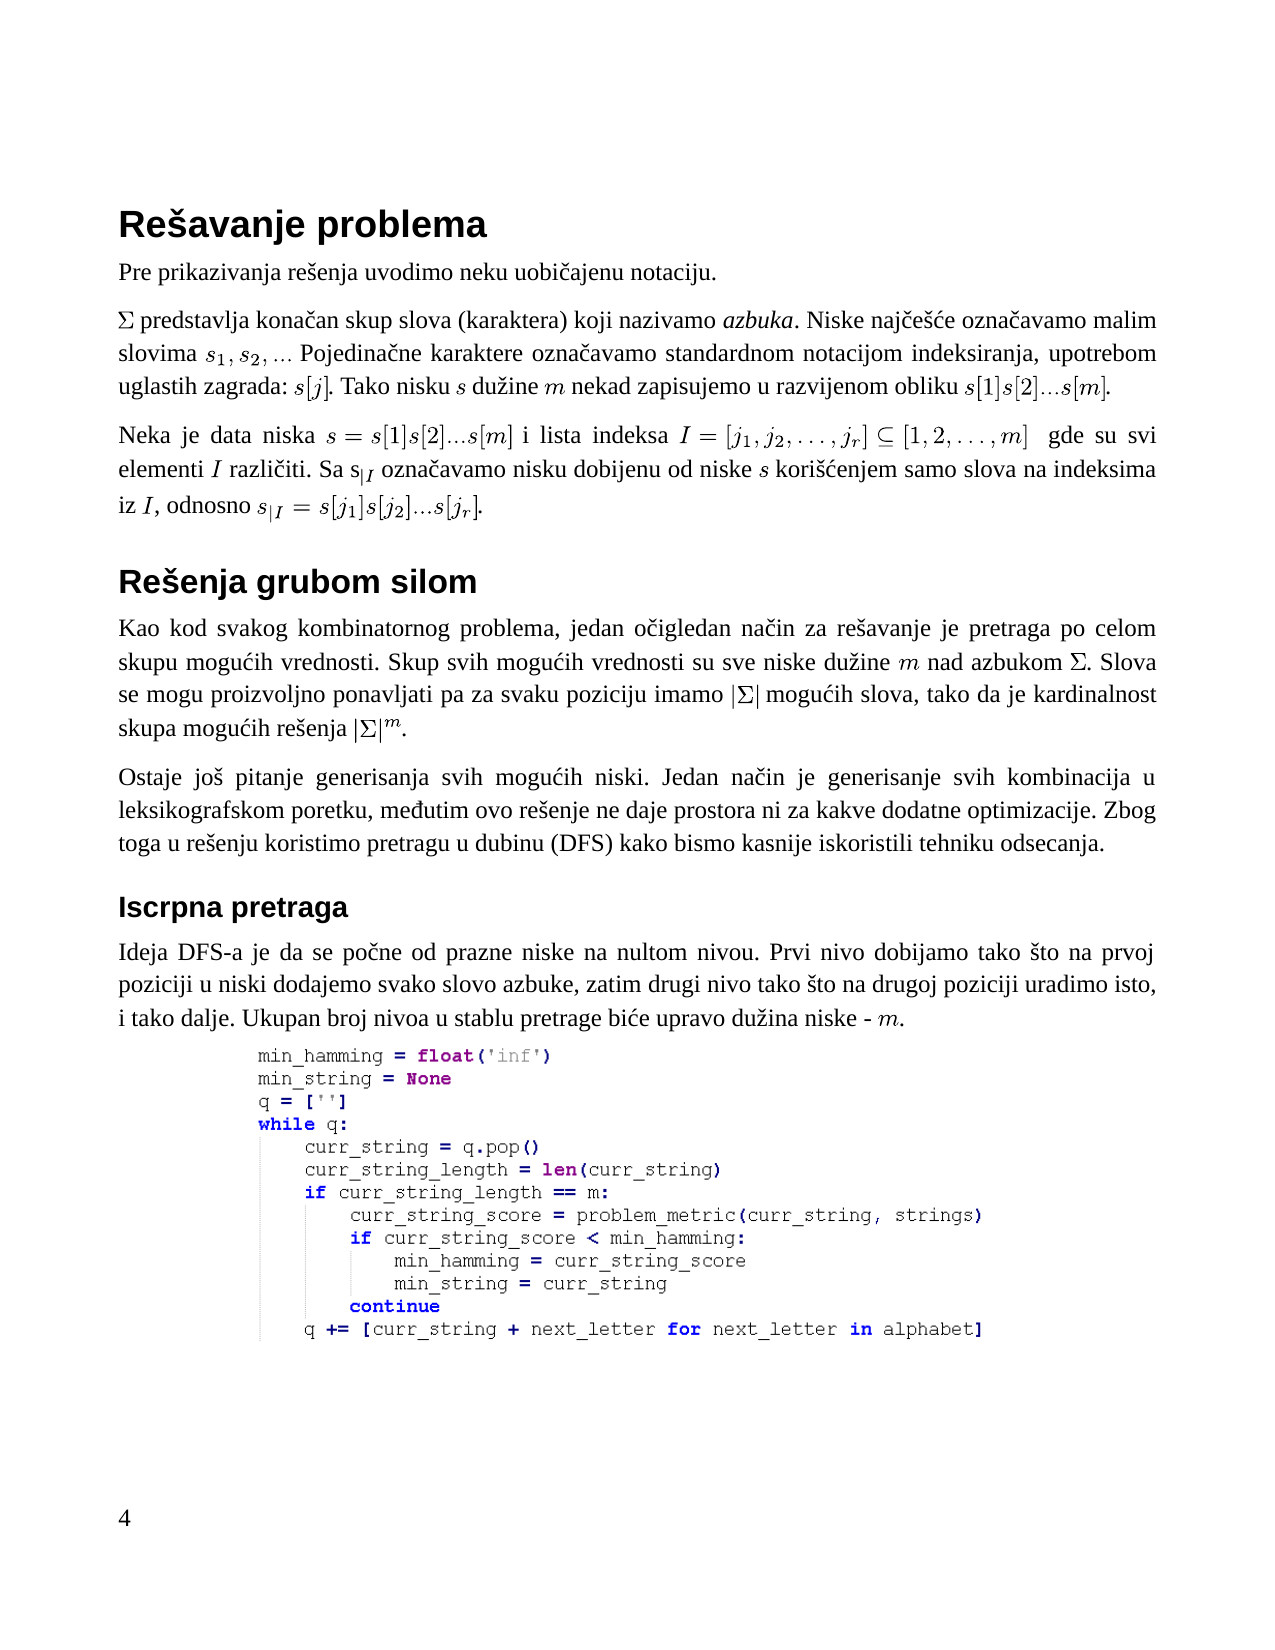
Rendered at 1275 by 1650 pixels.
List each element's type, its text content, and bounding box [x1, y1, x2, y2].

text Pre prikazivanja rešenja uvodimo neku uobičajenu notaciju. [118, 257, 1157, 286]
text Ostaje još pitanje generisanja svih mogućih niski. Jedan način je generisanje svih kombinacija u leksikografskom poretku, međutim ovo rešenje ne daje prostora ni za kakve dodatne optimizacije. Zbog toga u rešenju koristimo pretragu u dubinu (DFS) kako bismo kasnije iskoristili tehniku odsecanja. [118, 762, 1157, 857]
subtitle Rešenja grubom silom [118, 562, 1157, 601]
text predstavlja konačan skup slova (karaktera) koji nazivamo azbuka. Niske najčešće označavamo malim slovima Pojedinačne karaktere označavamo standardnom notacijom indeksiranja, upotrebom uglastih zagrada: . Tako nisku dužine nekad zapisujemo u razvijenom obliku . [118, 305, 1157, 401]
text Neka je data niska i lista indeksa gde su svi elementi različiti. Sa s označavamo nisku dobijenu od niske korišćenjem samo slova na indeksima iz , odnosno . [118, 420, 1157, 523]
text Kao kod svakog kombinatornog problema, jedan očigledan način za rešavanje je pretraga po celom skupu mogućih vrednosti. Skup svih mogućih vrednosti su sve niske dužine nad azbukom . Slova se mogu proizvoljno ponavljati pa za svaku poziciju imamo mogućih slova, tako da je kardinalnost skupa mogućih rešenja . [118, 613, 1157, 743]
subtitle Iscrpna pretraga [118, 890, 1157, 924]
picture [242, 1044, 993, 1343]
text Ideja DFS-a je da se počne od prazne niske na nultom nivou. Prvi nivo dobijamo tako što na prvoj poziciji u niski dodajemo svako slovo azbuke, zatim drugi nivo tako što na drugoj poziciji uradimo isto, i tako dalje. Ukupan broj nivoa u stablu pretrage biće upravo dužina niske - . [118, 937, 1157, 1031]
subtitle Rešavanje problema [118, 201, 1157, 245]
